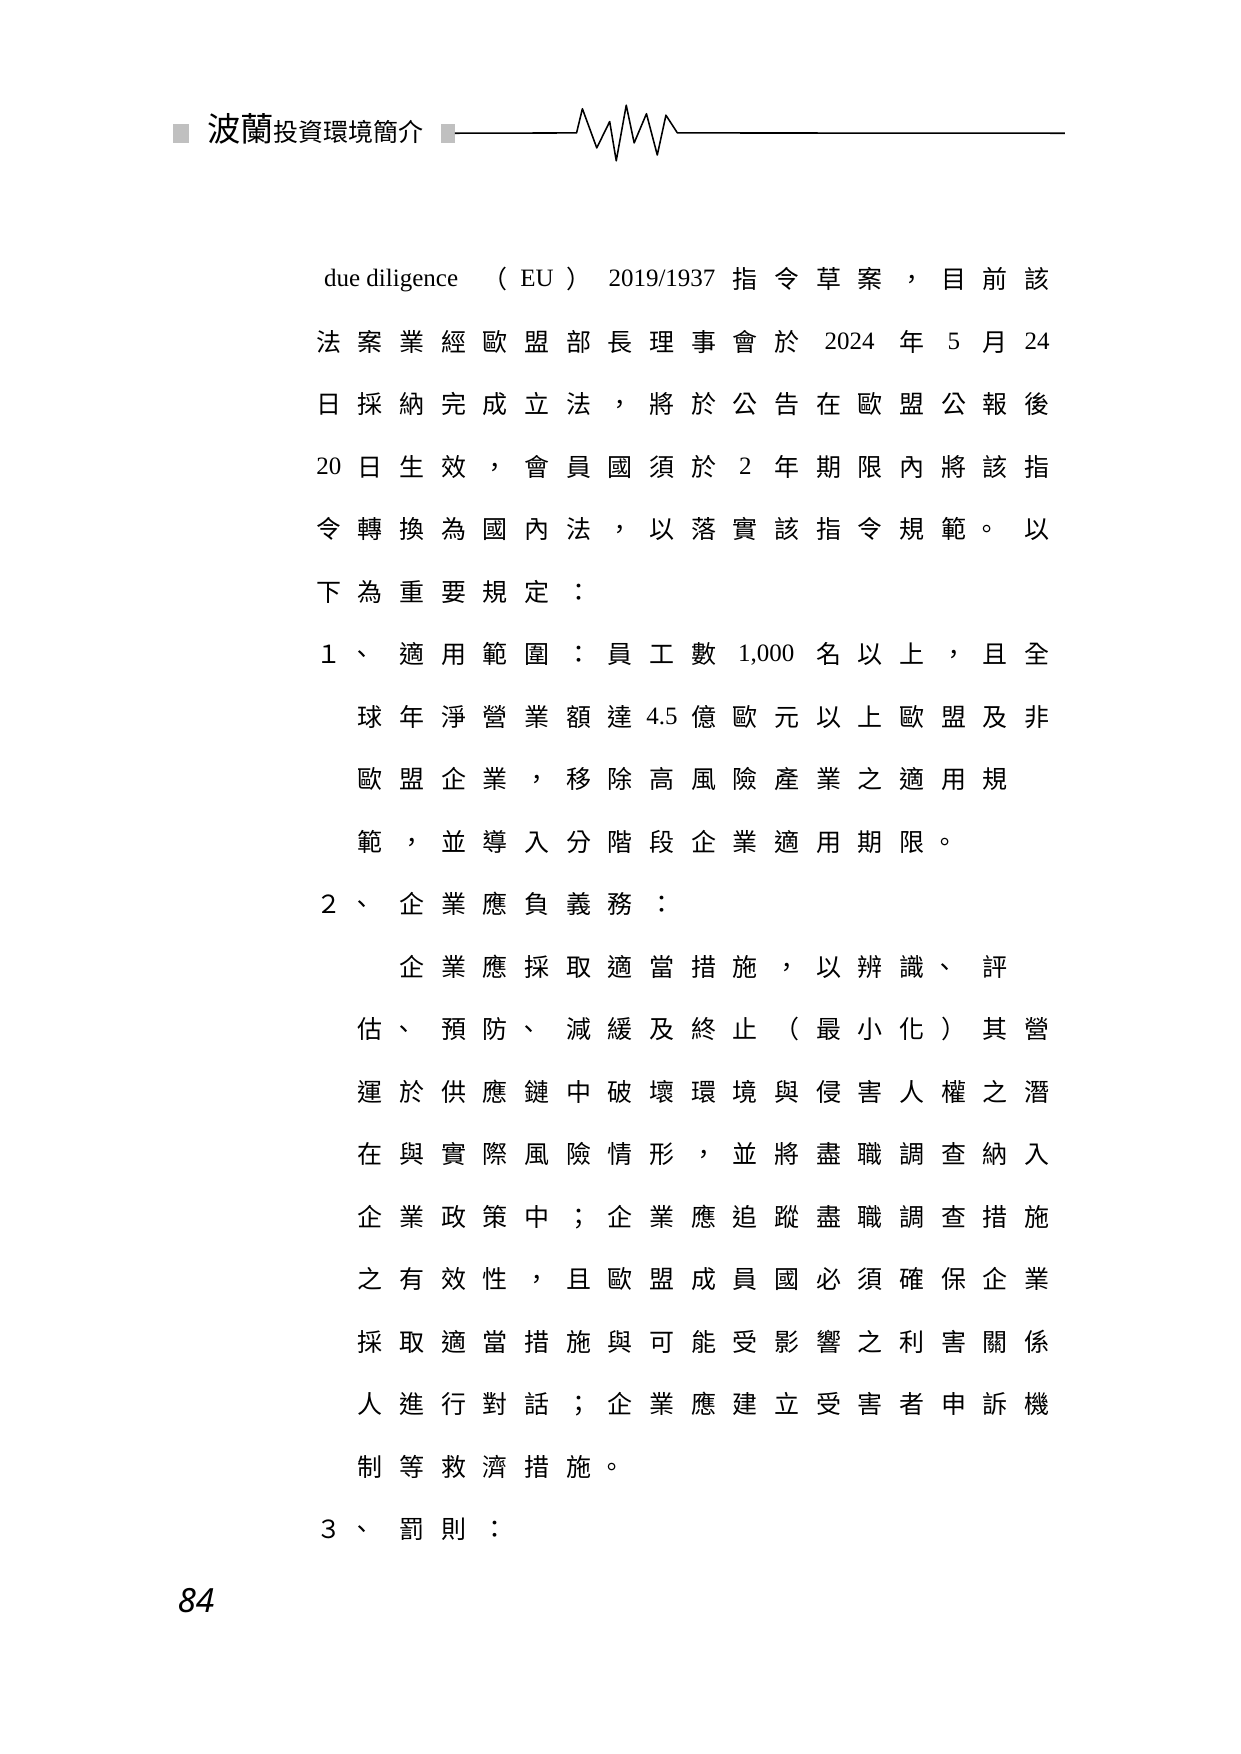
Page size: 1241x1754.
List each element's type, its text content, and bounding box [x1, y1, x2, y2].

text １、適用範圍：員工數1,000名以上，且全球年淨營業額達4.5億歐元以上歐盟及非歐盟企業，移除高風險產業之適用規範，並導入分階段企業適用期限。 [281, 611, 1058, 861]
text ３、罰則： [281, 1486, 1058, 1549]
text due diligence（EU）2019/1937指令草案，目前該法案業經歐盟部長理事會於2024年5月24日採納完成立法，將於公告在歐盟公報後20日生效，會員國須於2年期限內將該指令轉換為國內法，以落實該指令規範。以下為重要規定： [281, 236, 1058, 611]
text 企業應採取適當措施，以辨識、評估、預防、減緩及終止（最小化）其營運於供應鏈中破壞環境與侵害人權之潛在與實際風險情形，並將盡職調查納入企業政策中；企業應追蹤盡職調查措施之有效性，且歐盟成員國必須確保企業採取適當措施與可能受影響之利害關係人進行對話；企業應建立受害者申訴機制等救濟措施。 [330, 924, 1058, 1486]
text ２、企業應負義務： [281, 861, 1058, 924]
